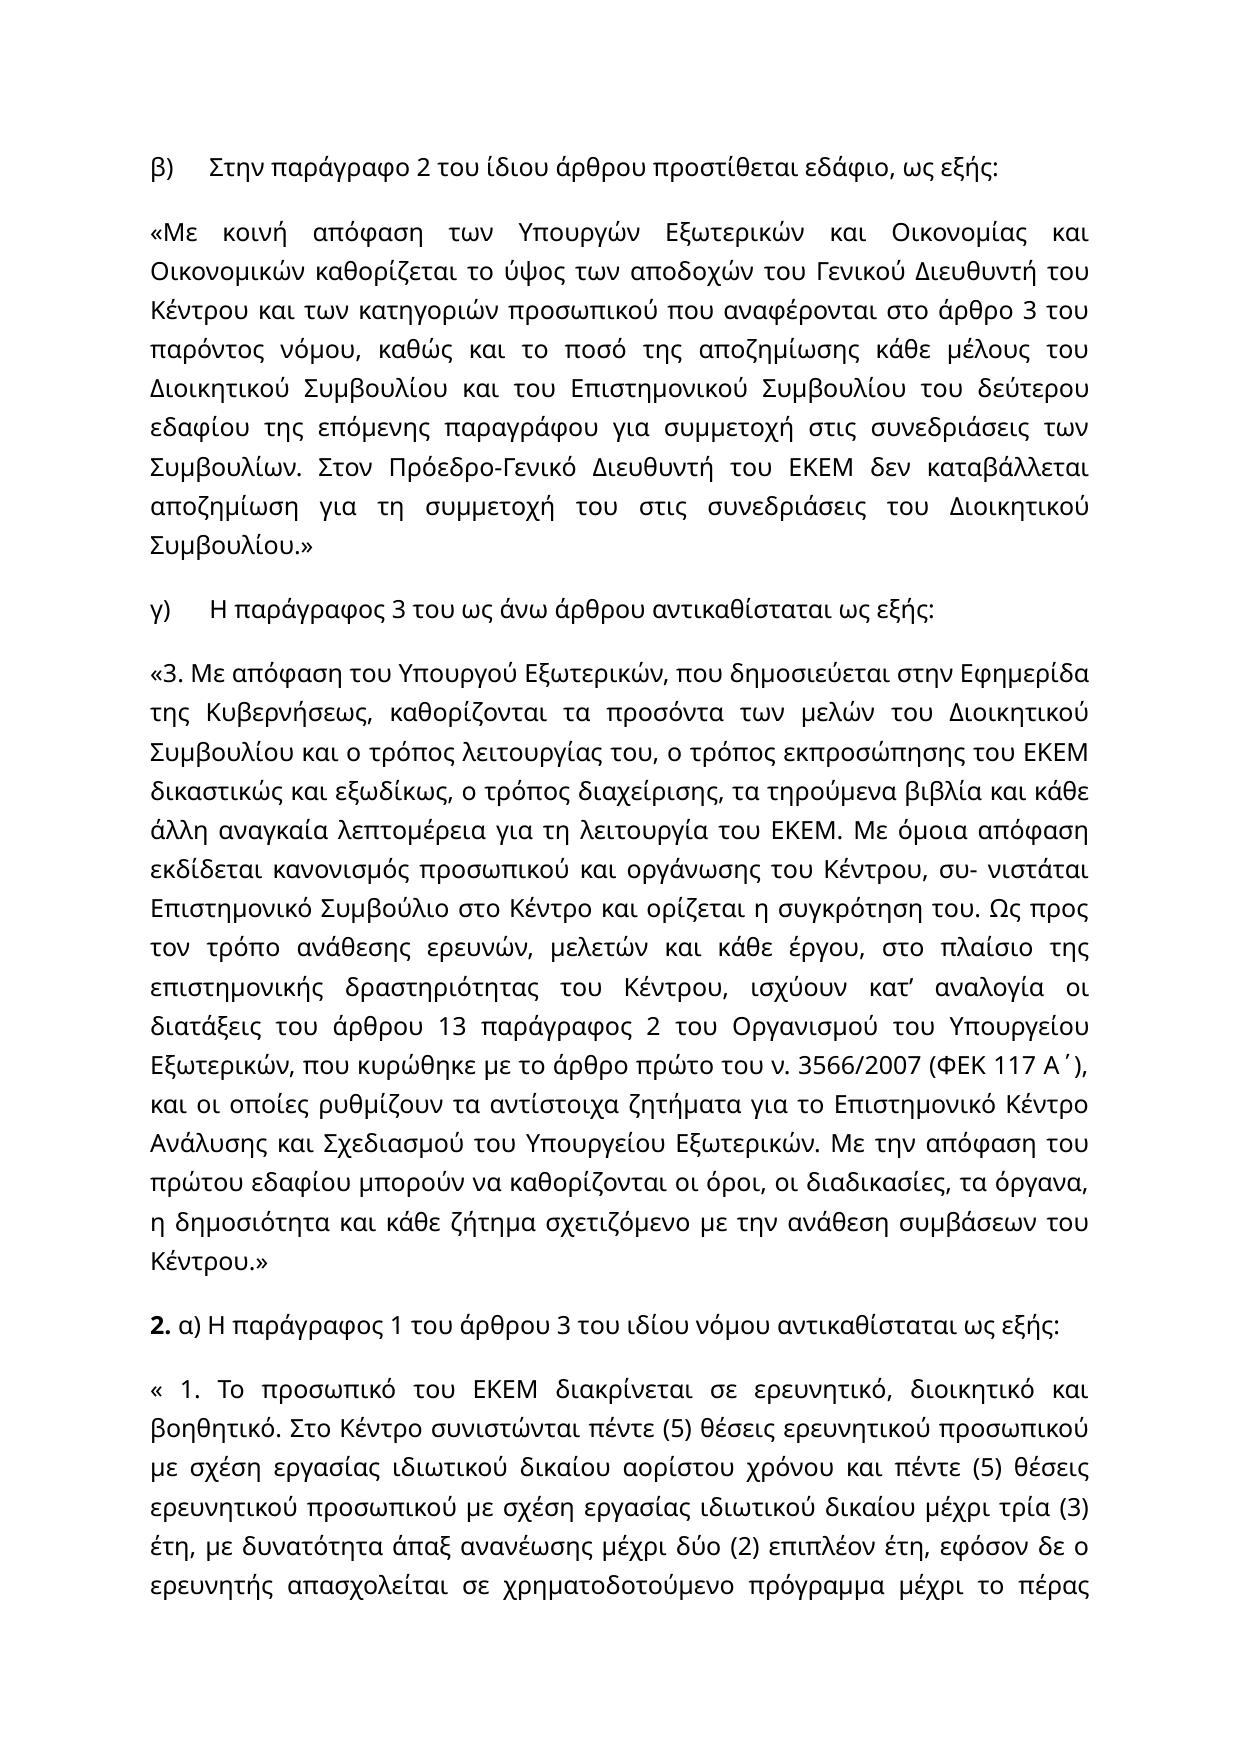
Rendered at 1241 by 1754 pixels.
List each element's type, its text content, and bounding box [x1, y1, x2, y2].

text « 1. Το προσωπικό του ΕΚΕΜ διακρίνεται σε ερευνητικό, διοικητικό και βοηθητικό. Στο Κέντρο συνιστώνται πέντε (5) θέσεις ερευνητικού προσωπικού με σχέση εργασίας ιδιωτικού δικαίου αορίστου χρόνου και πέντε (5) θέσεις ερευνητικού προσωπικού με σχέση εργασίας ιδιωτικού δικαίου μέχρι τρία (3) έτη, με δυνατότητα άπαξ ανανέωσης μέχρι δύο (2) επιπλέον έτη, εφόσον δε ο ερευνητής απασχολείται σε χρηματοδοτούμενο πρόγραμμα μέχρι το πέρας [150, 1372, 1090, 1602]
text «3. Με απόφαση του Υπουργού Εξωτερικών, που δημοσιεύεται στην Εφημερίδα της Κυβερνήσεως, καθορίζονται τα προσόντα των μελών του Διοικητικού Συμβουλίου και ο τρόπος λειτουργίας του, ο τρόπος εκπροσώπησης του ΕΚΕΜ δικαστικώς και εξωδίκως, ο τρόπος διαχείρισης, τα τηρούμενα βιβλία και κάθε άλλη αναγκαία λεπτομέρεια για τη λειτουργία του ΕΚΕΜ. Με όμοια απόφαση εκδίδεται κανονισμός προσωπικού και οργάνωσης του Κέντρου, συ- νιστάται Επιστημονικό Συμβούλιο στο Κέντρο και ορίζεται η συγκρότηση του. Ως προς τον τρόπο ανάθεσης ερευνών, μελετών και κάθε έργου, στο πλαίσιο της επιστημονικής δραστηριότητας του Κέντρου, ισχύουν κατ’ αναλογία οι διατάξεις του άρθρου 13 παράγραφος 2 του Οργανισμού του Υπουργείου Εξωτερικών, που κυρώθηκε με το άρθρο πρώτο του ν. 3566/2007 (ΦΕΚ 117 Α΄), και οι οποίες ρυθμίζουν τα αντίστοιχα ζητήματα για το Επιστημονικό Κέντρο Ανάλυσης και Σχεδιασμού του Υπουργείου Εξωτερικών. Με την απόφαση του πρώτου εδαφίου μπορούν να καθορίζονται οι όροι, οι διαδικασίες, τα όργανα, η δημοσιότητα και κάθε ζήτημα σχετιζόμενο με την ανάθεση συμβάσεων του Κέντρου.» [150, 656, 1090, 1277]
list β) Στην παράγραφο 2 του ίδιου άρθρου προστίθεται εδάφιο, ως εξής: [150, 150, 1090, 184]
list γ) Η παράγραφος 3 του ως άνω άρθρου αντικαθίσταται ως εξής: [150, 592, 1090, 626]
text «Με κοινή απόφαση των Υπουργών Εξωτερικών και Οικονομίας και Οικονομικών καθορίζεται το ύψος των αποδοχών του Γενικού Διευθυντή του Κέντρου και των κατηγοριών προσωπικού που αναφέρονται στο άρθρο 3 του παρόντος νόμου, καθώς και το ποσό της αποζημίωσης κάθε μέλους του Διοικητικού Συμβουλίου και του Επιστημονικού Συμβουλίου του δεύτερου εδαφίου της επόμενης παραγράφου για συμμετοχή στις συνεδριάσεις των Συμβουλίων. Στον Πρόεδρο-Γενικό Διευθυντή του ΕΚΕΜ δεν καταβάλλεται αποζημίωση για τη συμμετοχή του στις συνεδριάσεις του Διοικητικού Συμβουλίου.» [150, 214, 1090, 562]
text 2. α) Η παράγραφος 1 του άρθρου 3 του ιδίου νόμου αντικαθίσταται ως εξής: [150, 1307, 1090, 1342]
